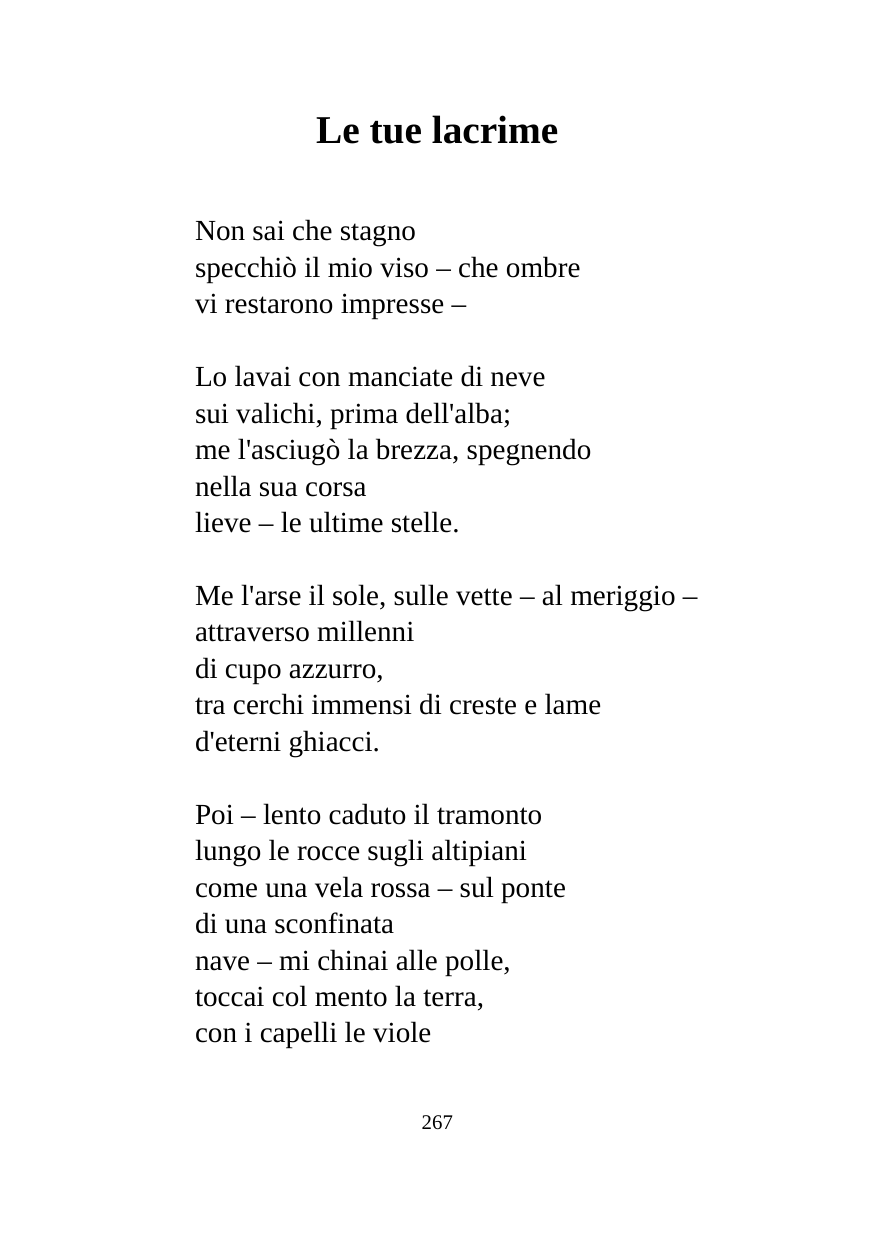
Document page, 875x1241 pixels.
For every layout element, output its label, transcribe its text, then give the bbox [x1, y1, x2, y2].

text come una vela rossa – sul ponte [195, 870, 768, 903]
text toccai col mento la terra, [195, 979, 768, 1013]
text nella sua corsa [195, 469, 768, 502]
text lungo le rocce sugli altipiani [195, 833, 768, 867]
text sui valichi, prima dell'alba; [195, 396, 768, 429]
text me l'asciugò la brezza, spegnendo [195, 432, 768, 466]
text Poi – lento caduto il tramonto [195, 797, 768, 830]
subtitle Le tue lacrime [106, 106, 768, 152]
text lieve – le ultime stelle. [195, 505, 768, 539]
text tra cerchi immensi di creste e lame [195, 687, 768, 721]
text Lo lavai con manciate di neve [195, 359, 768, 393]
text di cupo azzurro, [195, 651, 768, 684]
text Non sai che stagno [195, 213, 768, 247]
text nave – mi chinai alle polle, [195, 943, 768, 976]
text specchiò il mio viso – che ombre [195, 250, 768, 283]
text d'eterni ghiacci. [195, 724, 768, 757]
text con i capelli le viole [195, 1016, 768, 1049]
text Me l'arse il sole, sulle vette – al meriggio – [195, 578, 768, 612]
text vi restarono impresse – [195, 286, 768, 320]
text attraverso millenni [195, 614, 768, 648]
text di una sconfinata [195, 906, 768, 940]
